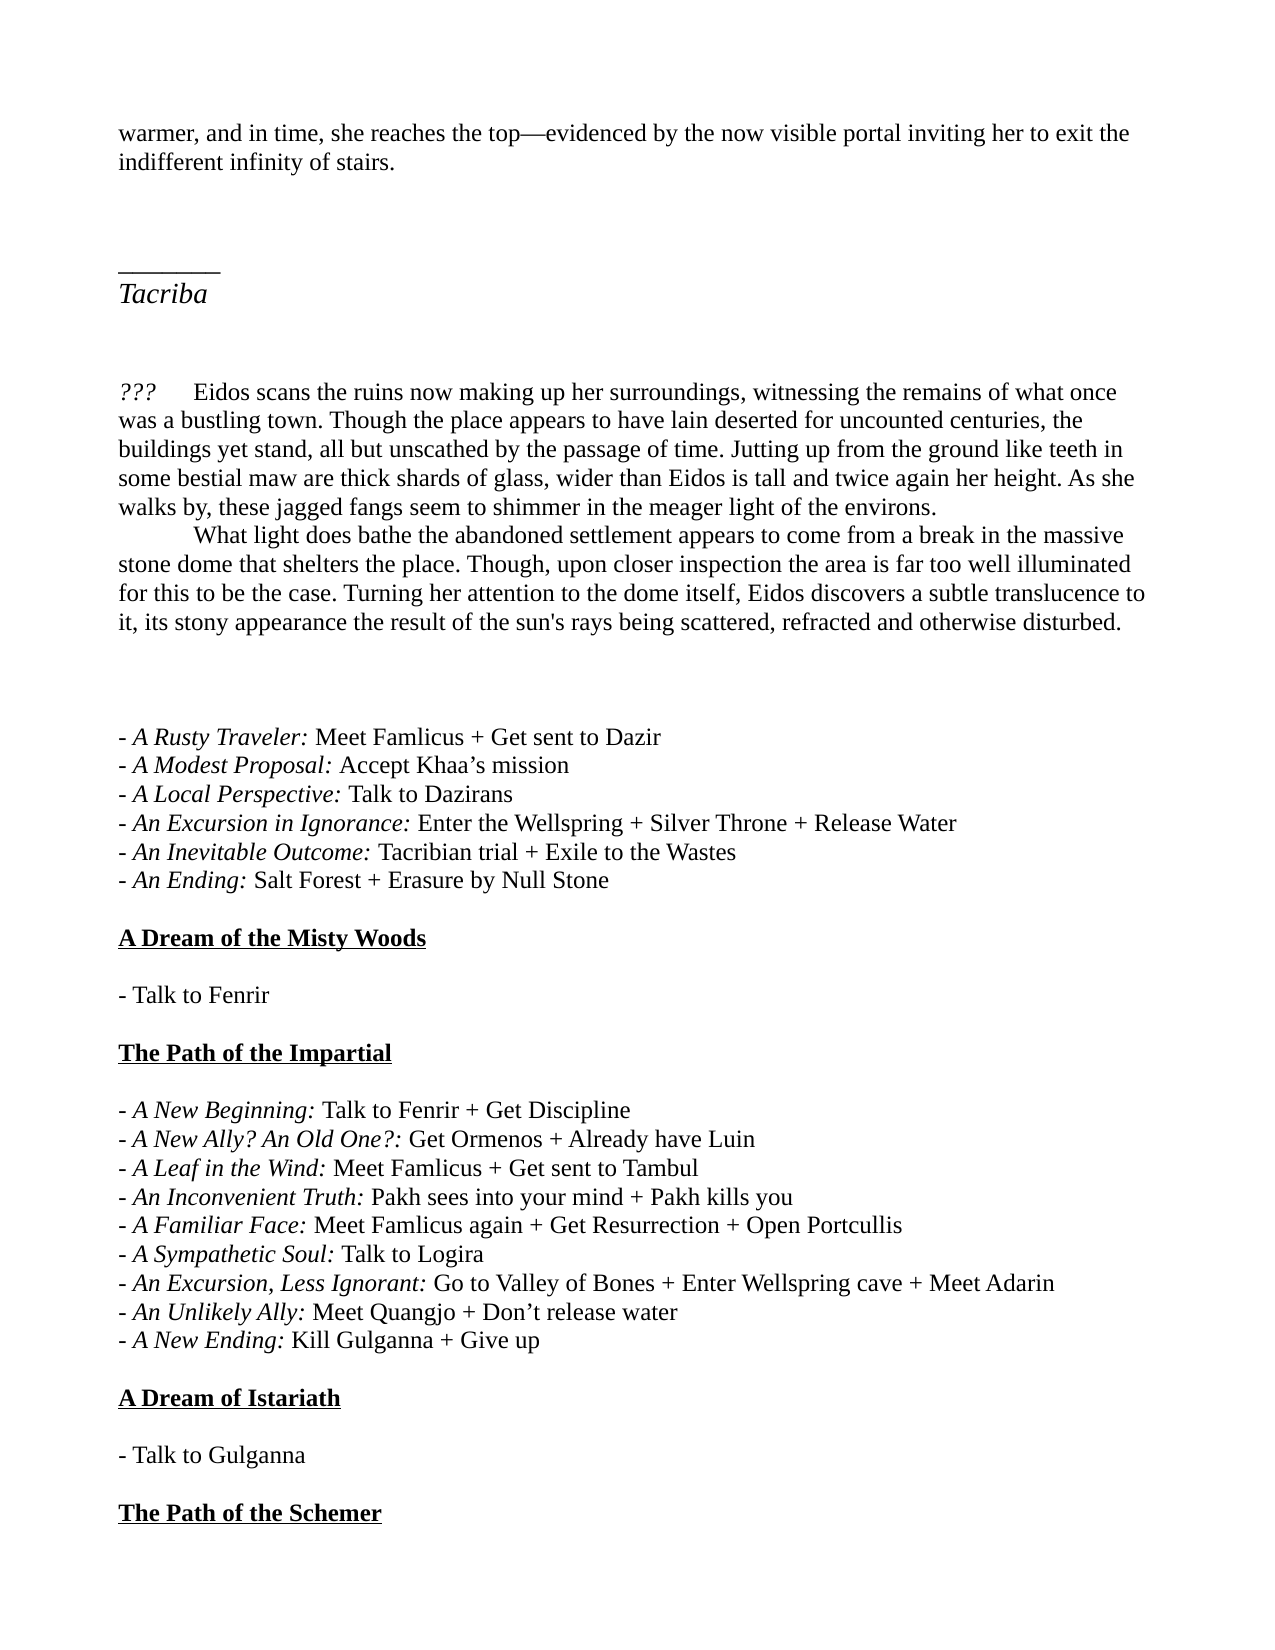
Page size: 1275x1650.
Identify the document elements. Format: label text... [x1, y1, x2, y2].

text - A Sympathetic Soul: Talk to Logira [118, 1239, 1157, 1268]
text Tacriba [118, 276, 1157, 310]
text What light does bathe the abandoned settlement appears to come from a break in the massive stone dome that shelters the place. Though, upon closer inspection the area is far too well illuminated for this to be the case. Turning her attention to the dome itself, Eidos discovers a subtle translucence to it, its stony appearance the result of the sun's rays being scattered, refracted and otherwise disturbed. [118, 521, 1157, 636]
text - An Inevitable Outcome: Tacribian trial + Exile to the Wastes [118, 837, 1157, 866]
text - A New Beginning: Talk to Fenrir + Get Discipline [118, 1096, 1157, 1124]
text - An Inconvenient Truth: Pakh sees into your mind + Pakh kills you [118, 1182, 1157, 1211]
text - An Unlikely Ally: Meet Quangjo + Don’t release water [118, 1297, 1157, 1326]
text - A New Ending: Kill Gulganna + Give up [118, 1326, 1157, 1354]
text - A New Ally? An Old One?: Get Ormenos + Already have Luin [118, 1124, 1157, 1153]
text The Path of the Schemer [118, 1498, 1157, 1527]
text ??? Eidos scans the ruins now making up her surroundings, witnessing the remains of what once was a bustling town. Though the place appears to have lain deserted for uncounted centuries, the buildings yet stand, all but unscathed by the passage of time. Jutting up from the ground like teeth in some bestial maw are thick shards of glass, wider than Eidos is tall and twice again her height. As she walks by, these jagged fangs seem to shimmer in the meager light of the environs. [118, 377, 1157, 521]
text - A Leaf in the Wind: Meet Famlicus + Get sent to Tambul [118, 1153, 1157, 1182]
text A Dream of Istariath [118, 1383, 1157, 1412]
text - An Excursion in Ignorance: Enter the Wellspring + Silver Throne + Release Water [118, 808, 1157, 837]
text - A Rusty Traveler: Meet Famlicus + Get sent to Dazir [118, 722, 1157, 751]
text - A Modest Proposal: Accept Khaa’s mission [118, 751, 1157, 779]
text The Path of the Impartial [118, 1038, 1157, 1067]
text - A Local Perspective: Talk to Dazirans [118, 779, 1157, 808]
text - An Ending: Salt Forest + Erasure by Null Stone [118, 866, 1157, 894]
text warmer, and in time, she reaches the top—evidenced by the now visible portal inviting her to exit the indifferent infinity of stairs. [118, 118, 1157, 176]
text - Talk to Gulganna [118, 1441, 1157, 1469]
text - An Excursion, Less Ignorant: Go to Valley of Bones + Enter Wellspring cave + Meet Adarin [118, 1268, 1157, 1297]
text - Talk to Fenrir [118, 981, 1157, 1009]
text A Dream of the Misty Woods [118, 923, 1157, 952]
text - A Familiar Face: Meet Famlicus again + Get Resurrection + Open Portcullis [118, 1211, 1157, 1239]
text _______ [118, 243, 1157, 276]
